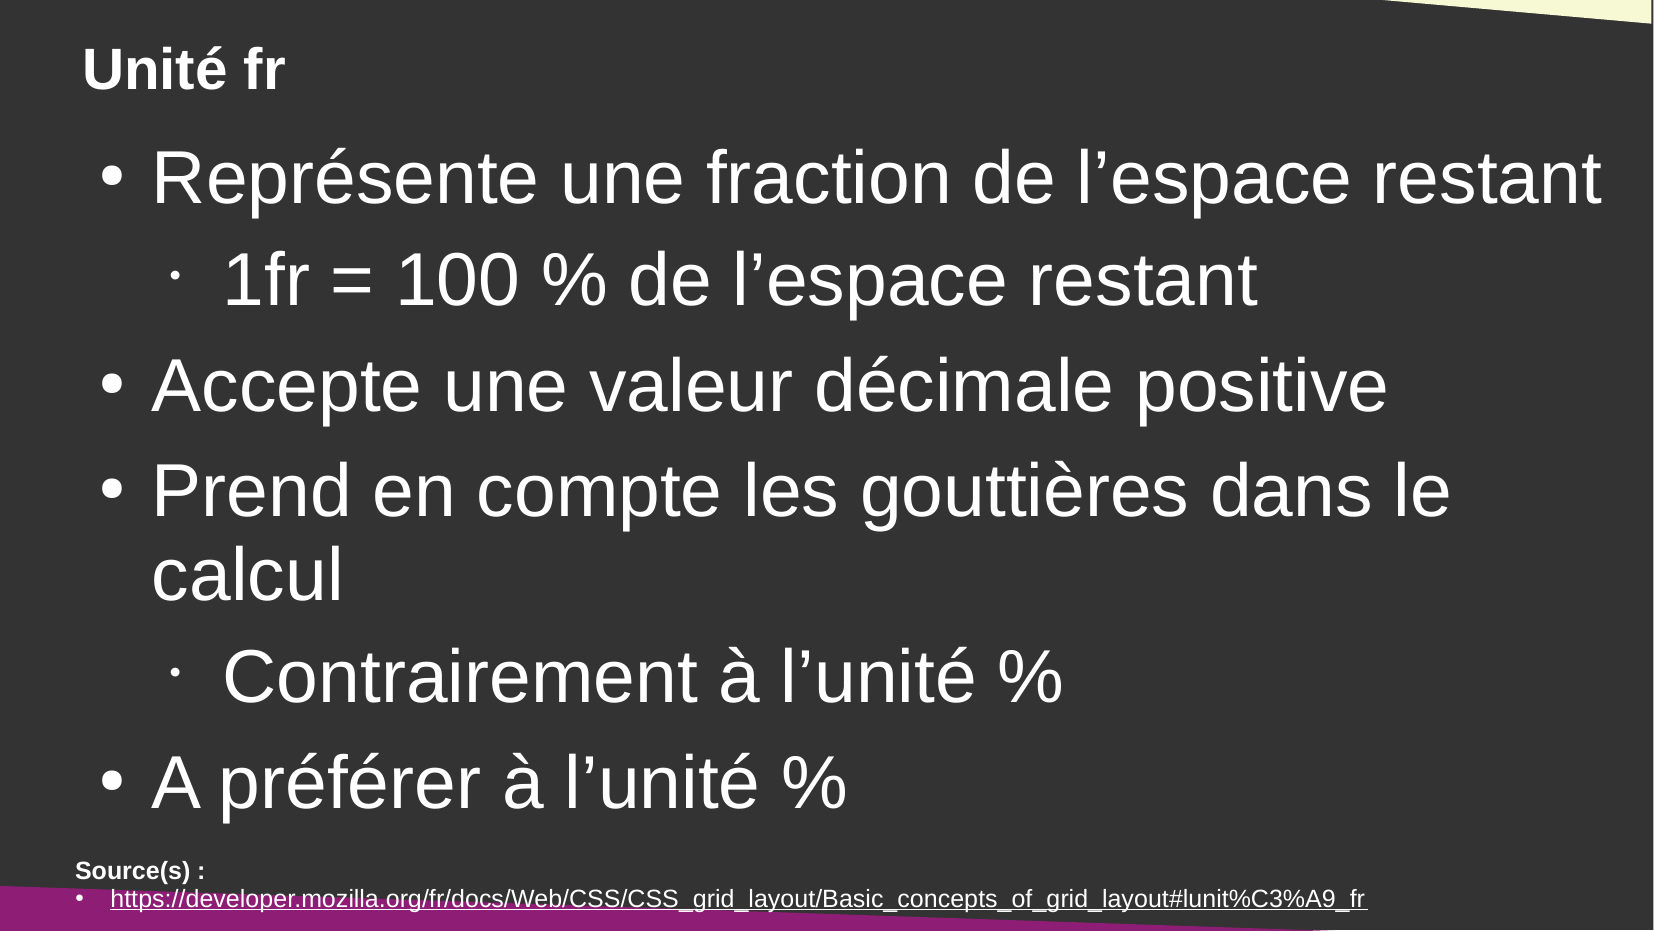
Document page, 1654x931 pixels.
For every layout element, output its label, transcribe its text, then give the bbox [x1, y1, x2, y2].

text_box [1382, 0, 1652, 24]
title Unité fr [82, 37, 1571, 122]
text_box [0, 885, 1336, 931]
list Représente une fraction de l’espace restant 1fr = 100 % de l’espace restant Accepte une valeur décimale positive Prend en compte les gouttières dans le calcul Contrairement à l’unité % A préférer à l’unité % [80, 135, 1620, 827]
text_box Source(s) : https://developer.mozilla.org/fr/docs/Web/CSS/CSS_grid_layout/Basic_concepts_of_grid_layout#lunit%C3%A9_fr [60, 838, 1546, 920]
